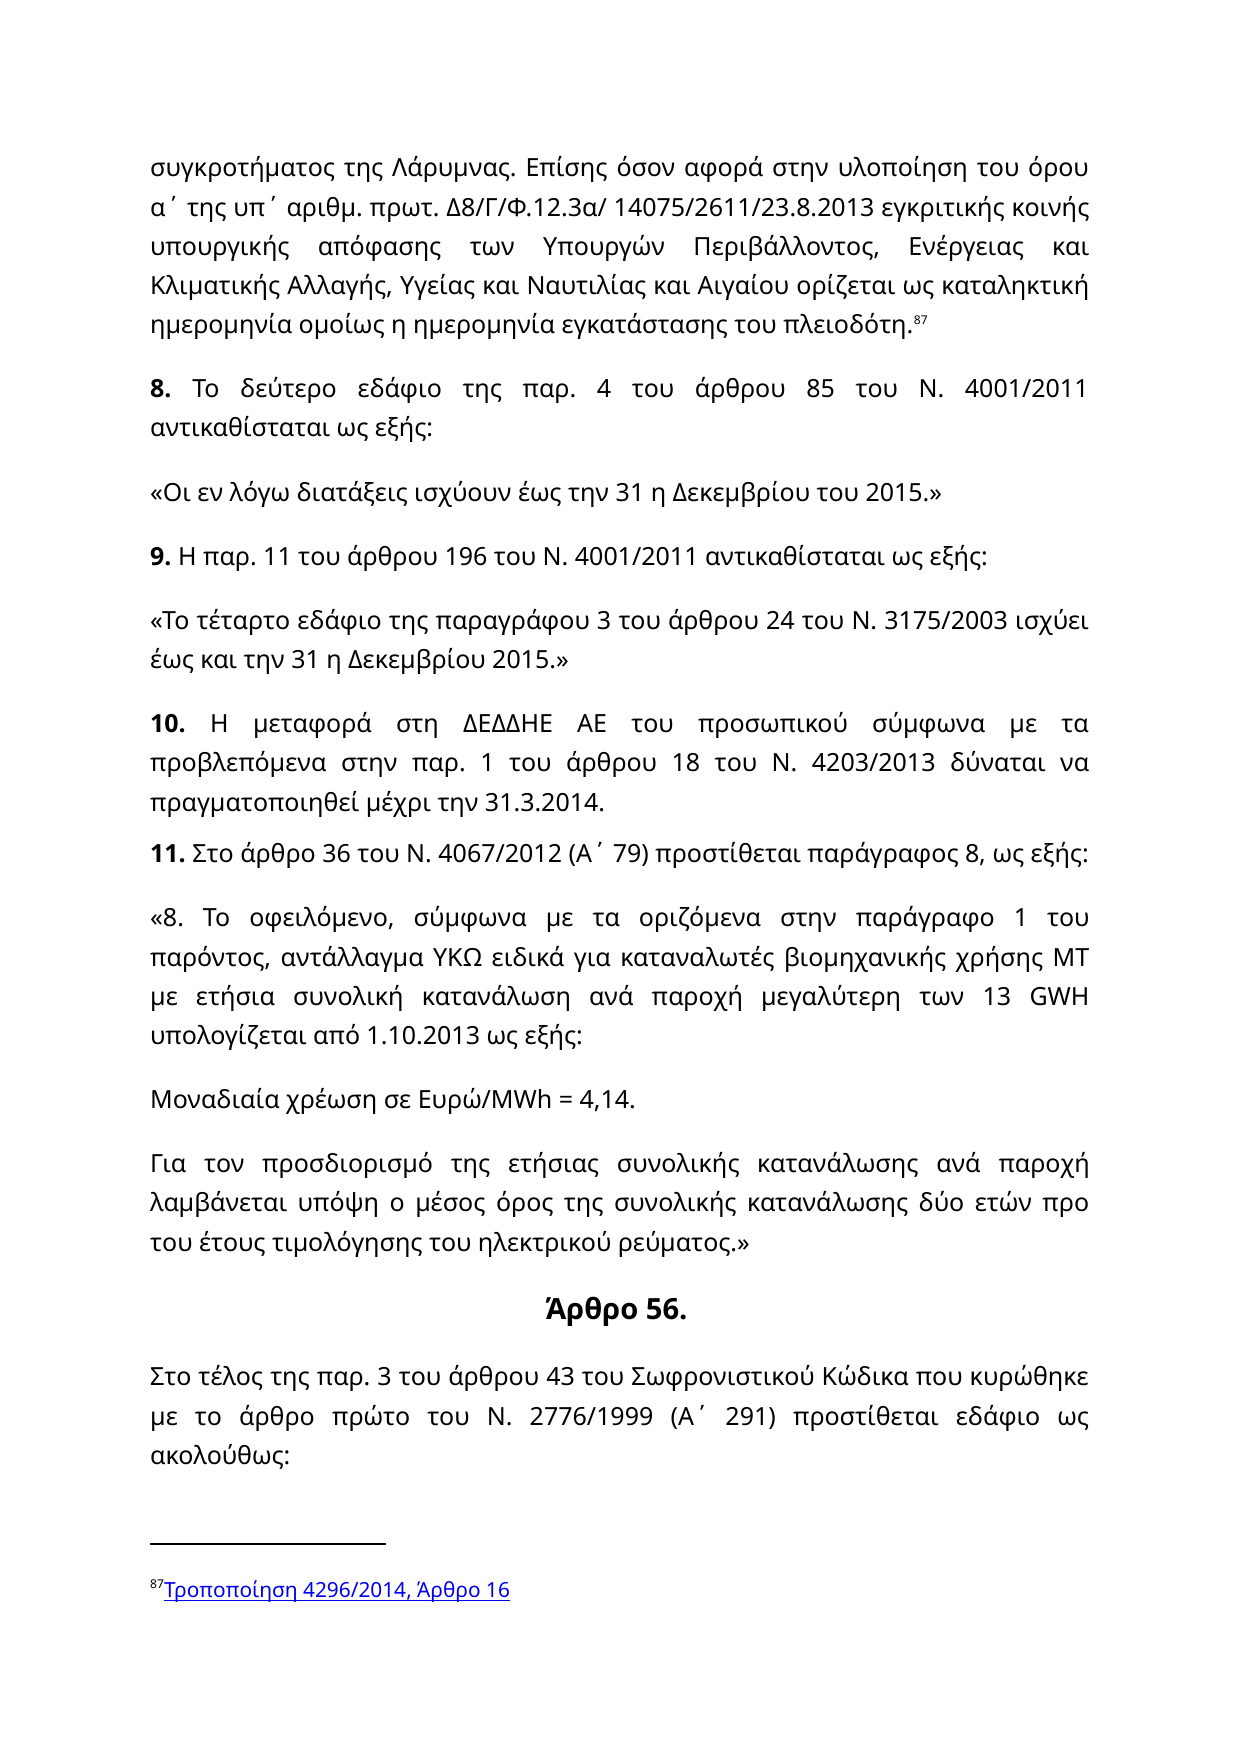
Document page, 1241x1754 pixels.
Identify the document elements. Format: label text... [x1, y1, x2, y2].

text 9. Η παρ. 11 του άρθρου 196 του Ν. 4001/2011 αντικαθίσταται ως εξής: [150, 538, 1090, 572]
text «8. Το οφειλόμενο, σύμφωνα με τα οριζόμενα στην παράγραφο 1 του παρόντος, αντάλλαγμα ΥΚΩ ειδικά για καταναλωτές βιομηχανικής χρήσης ΜΤ με ετήσια συνολική κατανάλωση ανά παροχή μεγαλύτερη των 13 GWH υπολογίζεται από 1.10.2013 ως εξής: [150, 900, 1090, 1052]
text 11. Στο άρθρο 36 του Ν. 4067/2012 (Α΄ 79) προστίθεται παράγραφος 8, ως εξής: [150, 836, 1090, 870]
text συγκροτήματος της Λάρυμνας. Επίσης όσον αφορά στην υλοποίηση του όρου α΄ της υπ΄ αριθμ. πρωτ. Δ8/Γ/Φ.12.3α/ 14075/2611/23.8.2013 εγκριτικής κοινής υπουργικής απόφασης των Υπουργών Περιβάλλοντος, Ενέργειας και Κλιματικής Αλλαγής, Υγείας και Ναυτιλίας και Αιγαίου ορίζεται ως καταληκτική ημερομηνία ομοίως η ημερομηνία εγκατάστασης του πλειοδότη. [150, 150, 1090, 341]
text Τροποποίηση 4296/2014, Άρθρο 16 [150, 1576, 1090, 1604]
text Για τον προσδιορισμό της ετήσιας συνολικής κατανάλωσης ανά παροχή λαμβάνεται υπόψη ο μέσος όρος της συνολικής κατανάλωσης δύο ετών προ του έτους τιμολόγησης του ηλεκτρικού ρεύματος.» [150, 1146, 1090, 1258]
text Στο τέλος της παρ. 3 του άρθρου 43 του Σωφρονιστικού Κώδικα που κυρώθηκε με το άρθρο πρώτο του Ν. 2776/1999 (Α΄ 291) προστίθεται εδάφιο ως ακολούθως: [150, 1359, 1090, 1471]
text Μοναδιαία χρέωση σε Ευρώ/MWh = 4,14. [150, 1082, 1090, 1116]
subtitle Άρθρο 56. [150, 1288, 1090, 1328]
text 10. Η μεταφορά στη ΔΕΔΔΗΕ ΑΕ του προσωπικού σύμφωνα με τα προβλεπόμενα στην παρ. 1 του άρθρου 18 του Ν. 4203/2013 δύναται να πραγματοποιηθεί μέχρι την 31.3.2014. [150, 706, 1090, 818]
text «Το τέταρτο εδάφιο της παραγράφου 3 του άρθρου 24 του Ν. 3175/2003 ισχύει έως και την 31 η Δεκεμβρίου 2015.» [150, 602, 1090, 676]
text «Οι εν λόγω διατάξεις ισχύουν έως την 31 η Δεκεμβρίου του 2015.» [150, 474, 1090, 508]
text 8. Το δεύτερο εδάφιο της παρ. 4 του άρθρου 85 του Ν. 4001/2011 αντικαθίσταται ως εξής: [150, 371, 1090, 444]
